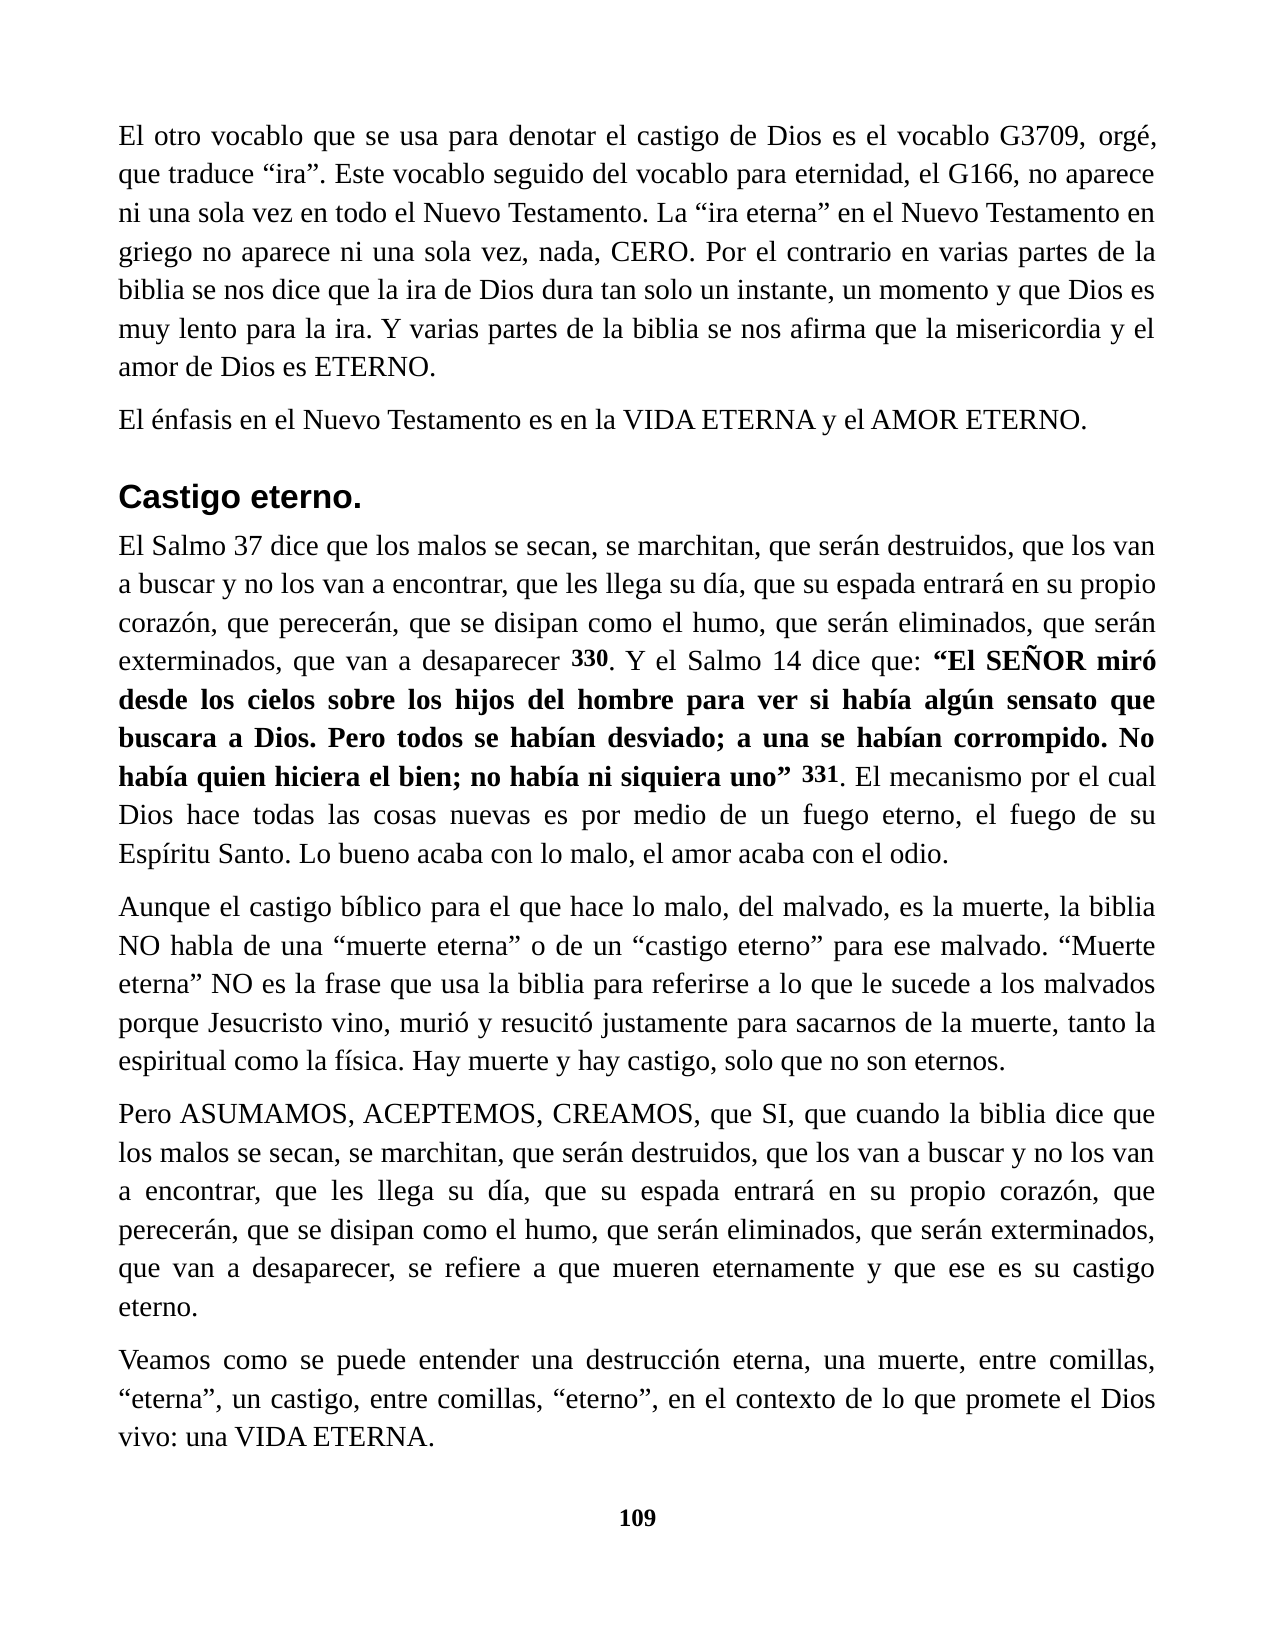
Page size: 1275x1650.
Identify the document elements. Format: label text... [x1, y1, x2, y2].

text Aunque el castigo bíblico para el que hace lo malo, del malvado, es la muerte, la biblia NO habla de una “muerte eterna” o de un “castigo eterno” para ese malvado. “Muerte eterna” NO es la frase que usa la biblia para referirse a lo que le sucede a los malvados porque Jesucristo vino, murió y resucitó justamente para sacarnos de la muerte, tanto la espiritual como la física. Hay muerte y hay castigo, solo que no son eternos. [118, 889, 1157, 1077]
text El énfasis en el Nuevo Testamento es en la VIDA ETERNA y el AMOR ETERNO. [118, 402, 1157, 436]
subtitle Castigo eterno. [118, 476, 1157, 515]
text El Salmo 37 dice que los malos se secan, se marchitan, que serán destruidos, que los van a buscar y no los van a encontrar, que les llega su día, que su espada entrará en su propio corazón, que perecerán, que se disipan como el humo, que serán eliminados, que serán exterminados, que van a desaparecer . Y el Salmo 14 dice que: “El SEÑOR miró desde los cielos sobre los hijos del hombre para ver si había algún sensato que buscara a Dios. Pero todos se habían desviado; a una se habían corrompido. No había quien hiciera el bien; no había ni siquiera uno” . El mecanismo por el cual Dios hace todas las cosas nuevas es por medio de un fuego eterno, el fuego de su Espíritu Santo. Lo bueno acaba con lo malo, el amor acaba con el odio. [118, 528, 1157, 869]
text Pero ASUMAMOS, ACEPTEMOS, CREAMOS, que SI, que cuando la biblia dice que los malos se secan, se marchitan, que serán destruidos, que los van a buscar y no los van a encontrar, que les llega su día, que su espada entrará en su propio corazón, que perecerán, que se disipan como el humo, que serán eliminados, que serán exterminados, que van a desaparecer, se refiere a que mueren eternamente y que ese es su castigo eterno. [118, 1096, 1157, 1323]
text Veamos como se puede entender una destrucción eterna, una muerte, entre comillas, “eterna”, un castigo, entre comillas, “eterno”, en el contexto de lo que promete el Dios vivo: una VIDA ETERNA. [118, 1342, 1157, 1453]
text El otro vocablo que se usa para denotar el castigo de Dios es el vocablo G3709, orgé, que traduce “ira”. Este vocablo seguido del vocablo para eternidad, el G166, no aparece ni una sola vez en todo el Nuevo Testamento. La “ira eterna” en el Nuevo Testamento en griego no aparece ni una sola vez, nada, CERO. Por el contrario en varias partes de la biblia se nos dice que la ira de Dios dura tan solo un instante, un momento y que Dios es muy lento para la ira. Y varias partes de la biblia se nos afirma que la misericordia y el amor de Dios es ETERNO. [118, 118, 1157, 383]
